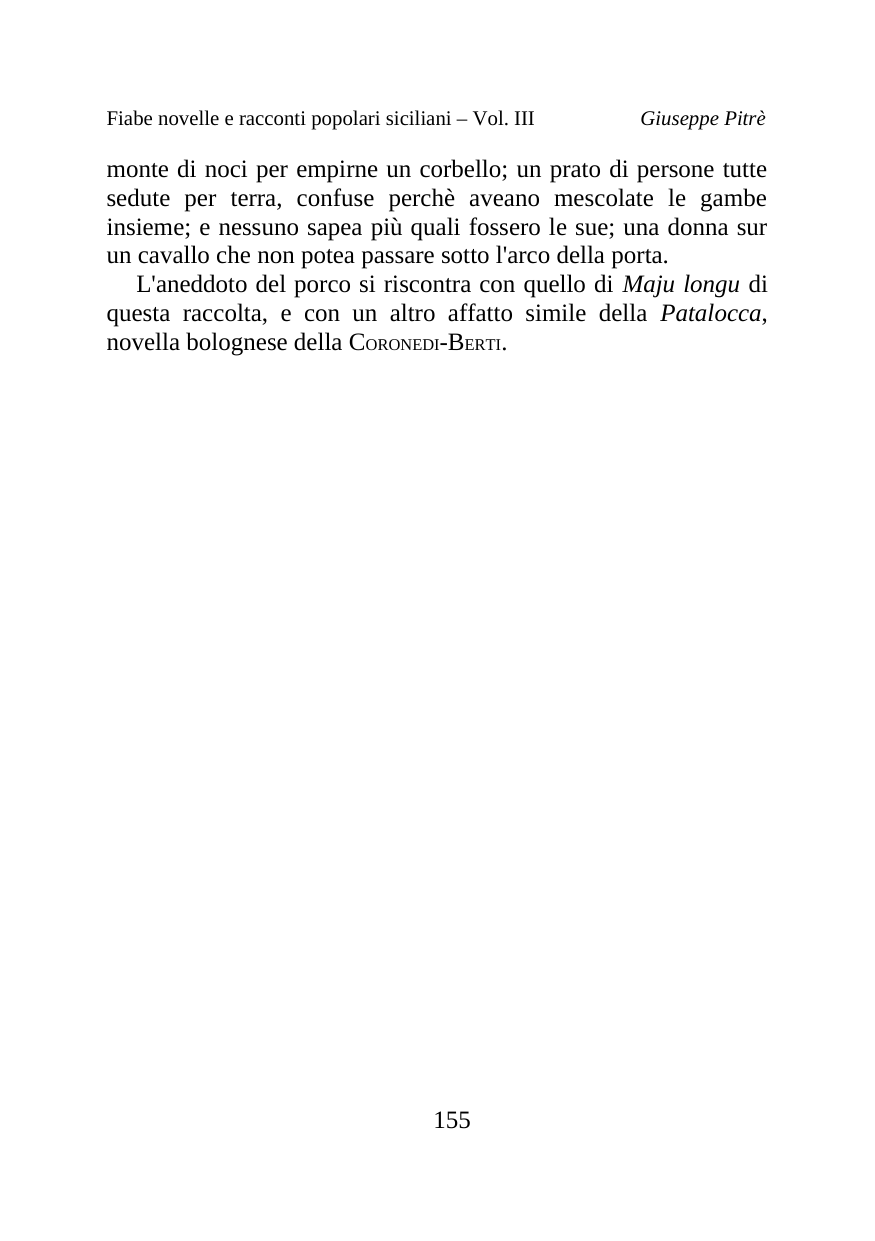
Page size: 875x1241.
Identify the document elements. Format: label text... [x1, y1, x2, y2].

text L'aneddoto del porco si riscontra con quello di Maju longu di questa raccolta, e con un altro affatto simile della Patalocca, novella bolognese della Coronedi-Berti. [106, 269, 768, 356]
text monte di noci per empirne un corbello; un prato di persone tutte sedute per terra, confuse perchè aveano mescolate le gambe insieme; e nessuno sapea più quali fossero le sue; una donna sur un cavallo che non potea passare sotto l'arco della porta. [106, 154, 768, 269]
